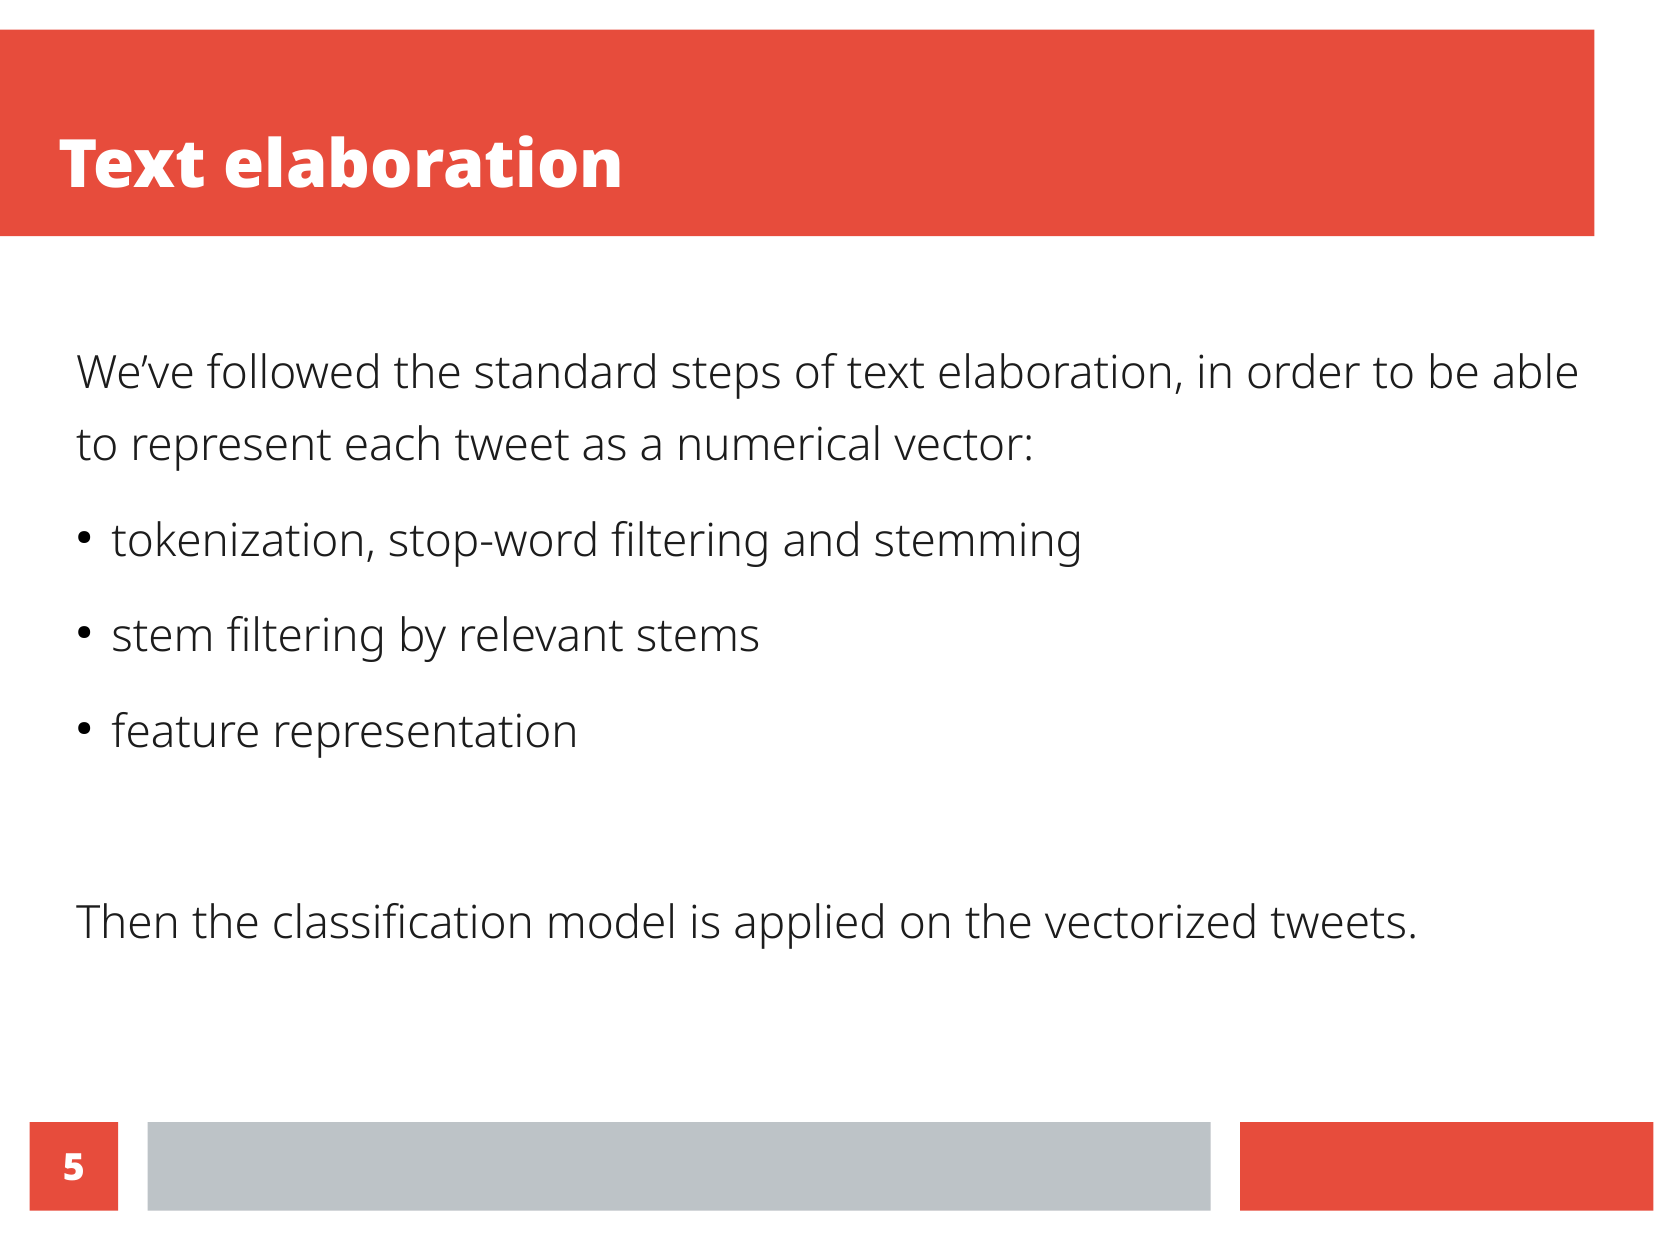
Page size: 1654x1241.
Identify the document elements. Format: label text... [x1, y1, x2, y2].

text_box We’ve followed the standard steps of text elaboration, in order to be able to represent each tweet as a numerical vector: tokenization, stop-word filtering and stemming stem filtering by relevant stems feature representation Then the classification model is applied on the vectorized tweets. [76, 330, 1582, 934]
title Text elaboration [59, 59, 1595, 207]
